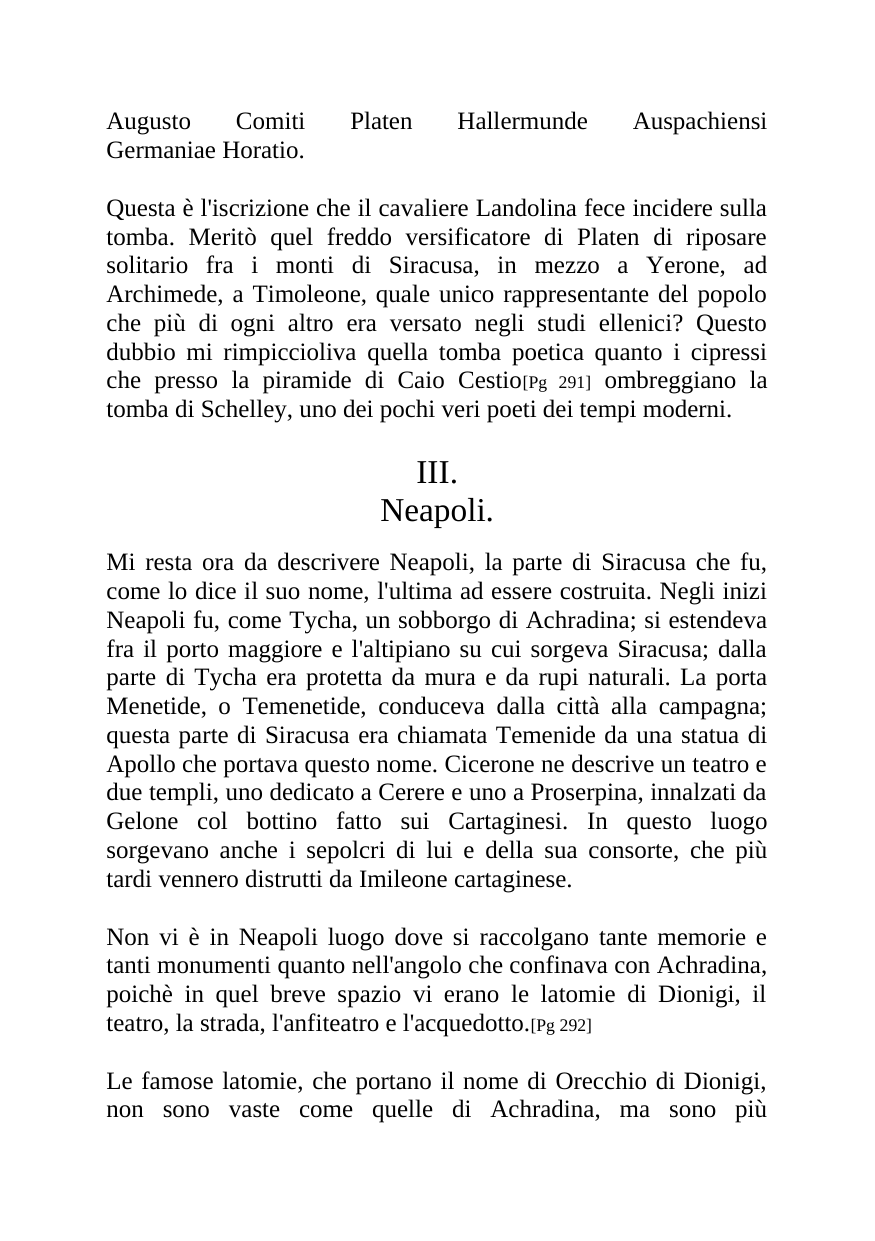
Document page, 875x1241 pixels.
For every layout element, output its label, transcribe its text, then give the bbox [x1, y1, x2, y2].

text Questa è l'iscrizione che il cavaliere Landolina fece incidere sulla tomba. Meritò quel freddo versificatore di Platen di riposare solitario fra i monti di Siracusa, in mezzo a Yerone, ad Archimede, a Timoleone, quale unico rappresentante del popolo che più di ogni altro era versato negli studi ellenici? Questo dubbio mi rimpiccioliva quella tomba poetica quanto i cipressi che presso la piramide di Caio Cestio[Pg 291] ombreggiano la tomba di Schelley, uno dei pochi veri poeti dei tempi moderni. [106, 193, 768, 423]
text Augusto Comiti Platen Hallermunde Auspachiensi Germaniae Horatio. [106, 106, 768, 164]
text Mi resta ora da descrivere Neapoli, la parte di Siracusa che fu, come lo dice il suo nome, l'ultima ad essere costruita. Negli inizi Neapoli fu, come Tycha, un sobborgo di Achradina; si estendeva fra il porto maggiore e l'altipiano su cui sorgeva Siracusa; dalla parte di Tycha era protetta da mura e da rupi naturali. La porta Menetide, o Temenetide, conduceva dalla città alla campagna; questa parte di Siracusa era chiamata Temenide da una statua di Apollo che portava questo nome. Cicerone ne descrive un teatro e due templi, uno dedicato a Cerere e uno a Proserpina, innalzati da Gelone col bottino fatto sui Cartaginesi. In questo luogo sorgevano anche i sepolcri di lui e della sua consorte, che più tardi vennero distrutti da Imileone cartaginese. [106, 547, 768, 892]
text Le famose latomie, che portano il nome di Orecchio di Dionigi, non sono vaste come quelle di Achradina, ma sono più [106, 1066, 768, 1123]
text Non vi è in Neapoli luogo dove si raccolgano tante memorie e tanti monumenti quanto nell'angolo che confinava con Achradina, poichè in quel breve spazio vi erano le latomie di Dionigi, il teatro, la strada, l'anfiteatro e l'acquedotto.[Pg 292] [106, 922, 768, 1037]
subtitle III. Neapoli. [106, 452, 768, 529]
